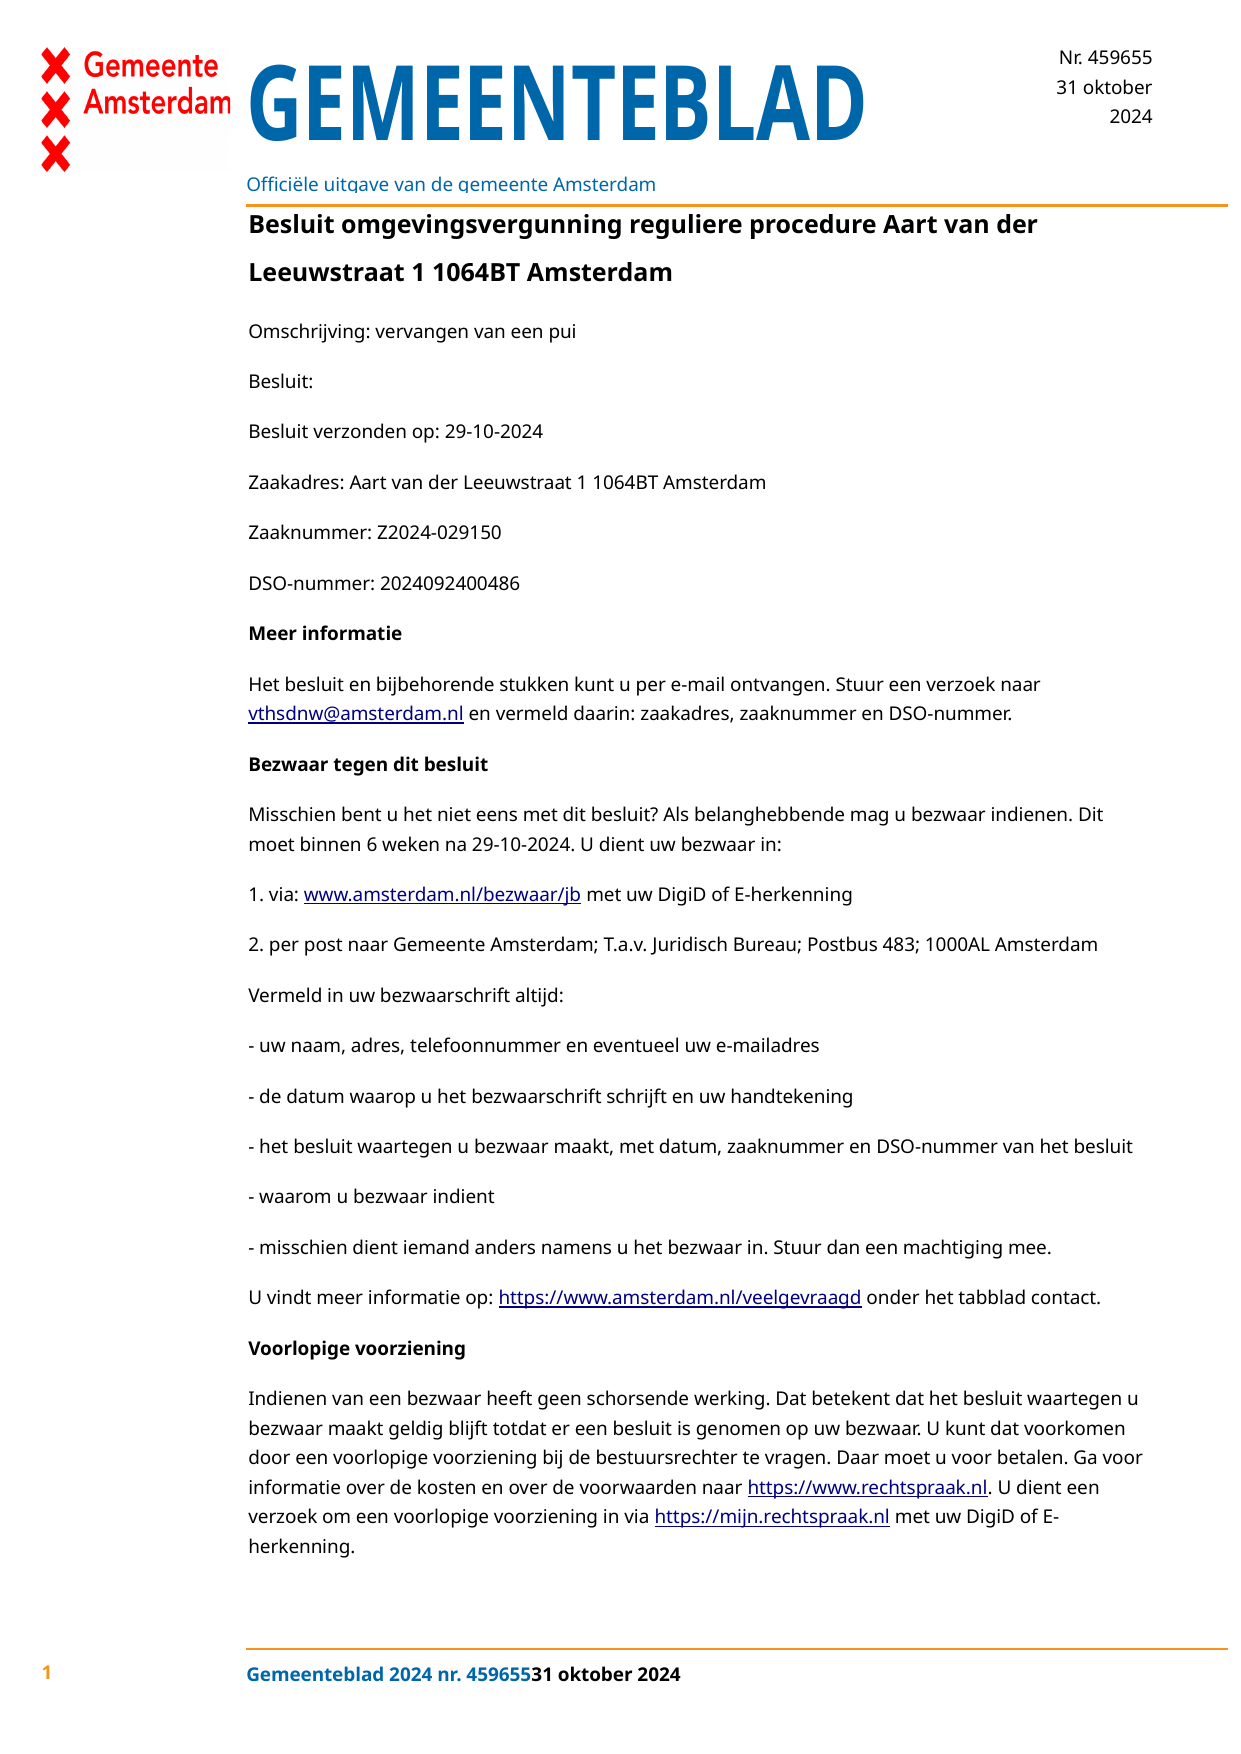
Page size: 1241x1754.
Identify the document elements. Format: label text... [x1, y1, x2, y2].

text Indienen van een bezwaar heeft geen schorsende werking. Dat betekent dat het besluit waartegen u bezwaar maakt geldig blijft totdat er een besluit is genomen op uw bezwaar. U kunt dat voorkomen door een voorlopige voorziening bij de bestuursrechter te vragen. Daar moet u voor betalen. Ga voor informatie over de kosten en over de voorwaarden naar https://www.rechtspraak.nl. U dient een verzoek om een voorlopige voorziening in via https://mijn.rechtspraak.nl met uw DigiD of E-herkenning. [248, 1385, 1152, 1559]
text Vermeld in uw bezwaarschrift altijd: [248, 982, 1152, 1008]
text U vindt meer informatie op: https://www.amsterdam.nl/veelgevraagd onder het tabblad contact. [248, 1284, 1152, 1310]
text 2. per post naar Gemeente Amsterdam; T.a.v. Juridisch Bureau; Postbus 483; 1000AL Amsterdam [248, 932, 1152, 957]
text - het besluit waartegen u bezwaar maakt, met datum, zaaknummer en DSO-nummer van het besluit [248, 1133, 1152, 1159]
text Besluit: [248, 368, 1152, 394]
picture [41, 47, 231, 172]
text 1. via: www.amsterdam.nl/bezwaar/jb met uw DigiD of E-herkenning [248, 881, 1152, 907]
text Besluit omgevingsvergunning reguliere procedure Aart van der Leeuwstraat 1 1064BT Amsterdam [248, 207, 1152, 288]
text Het besluit en bijbehorende stukken kunt u per e-mail ontvangen. Stuur een verzoek naar vthsdnw@amsterdam.nl en vermeld daarin: zaakadres, zaaknummer en DSO-nummer. [248, 671, 1152, 726]
text Meer informatie [248, 620, 1152, 646]
text - de datum waarop u het bezwaarschrift schrijft en uw handtekening [248, 1083, 1152, 1109]
text Misschien bent u het niet eens met dit besluit? Als belanghebbende mag u bezwaar indienen. Dit moet binnen 6 weken na 29-10-2024. U dient uw bezwaar in: [248, 801, 1152, 857]
text - misschien dient iemand anders namens u het bezwaar in. Stuur dan een machtiging mee. [248, 1234, 1152, 1260]
text Bezwaar tegen dit besluit [248, 751, 1152, 777]
text - waarom u bezwaar indient [248, 1184, 1152, 1209]
text Zaaknummer: Z2024-029150 [248, 519, 1152, 545]
text Zaakadres: Aart van der Leeuwstraat 1 1064BT Amsterdam [248, 469, 1152, 495]
text Besluit verzonden op: 29-10-2024 [248, 419, 1152, 444]
text Omschrijving: vervangen van een pui [248, 318, 1152, 344]
text Voorlopige voorziening [248, 1335, 1152, 1361]
text - uw naam, adres, telefoonnummer en eventueel uw e-mailadres [248, 1032, 1152, 1058]
text DSO-nummer: 2024092400486 [248, 570, 1152, 596]
